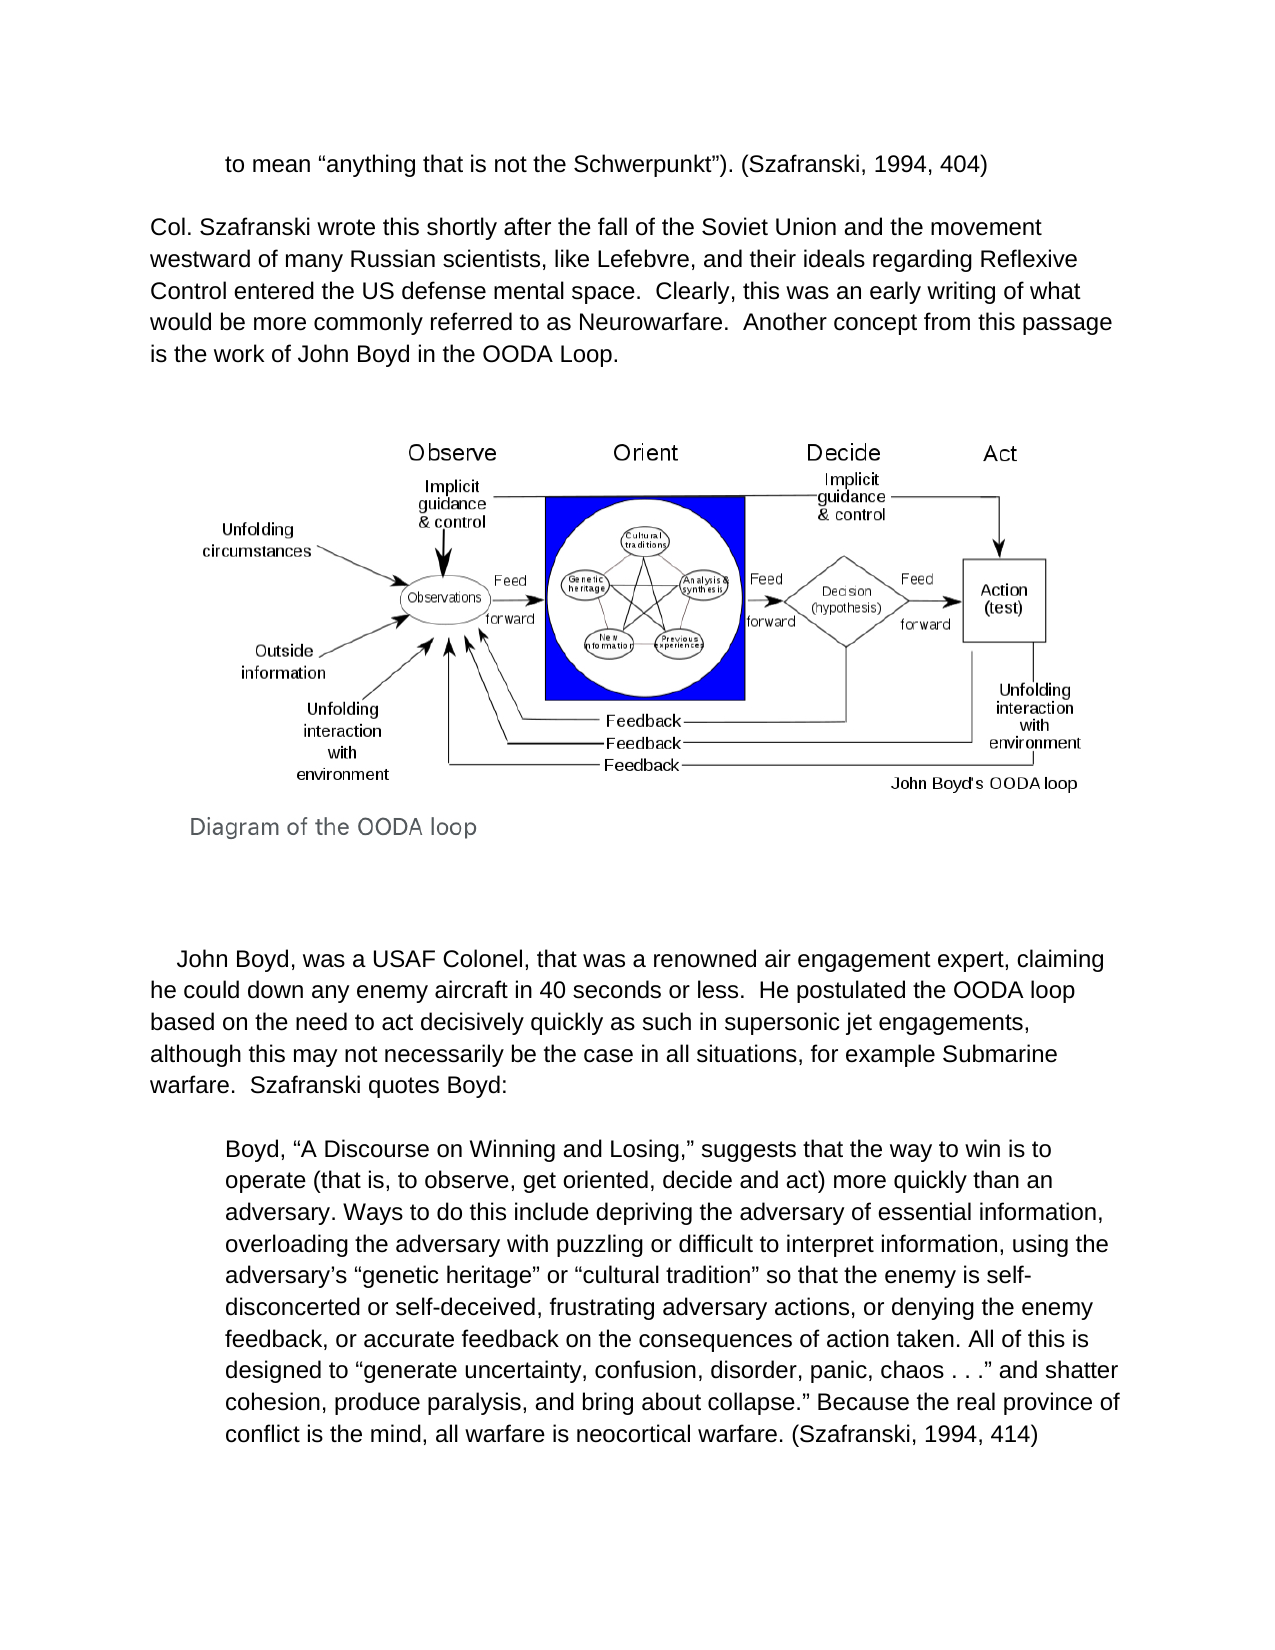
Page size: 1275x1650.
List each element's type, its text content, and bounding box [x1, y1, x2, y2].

picture [150, 403, 1125, 941]
text John Boyd, was a USAF Colonel, that was a renowned air engagement expert, claiming he could down any enemy aircraft in 40 seconds or less. He postulated the OODA loop based on the need to act decisively quickly as such in supersonic jet engagements, although this may not necessarily be the case in all situations, for example Submarine warfare. Szafranski quotes Boyd: [150, 945, 1125, 1099]
text Col. Szafranski wrote this shortly after the fall of the Soviet Union and the movement westward of many Russian scientists, like Lefebvre, and their ideals regarding Reflexive Control entered the US defense mental space. Clearly, this was an early writing of what would be more commonly referred to as Neurowarfare. Another concept from this passage is the work of John Boyd in the OODA Loop. [150, 213, 1125, 368]
text to mean “anything that is not the Schwerpunkt”). (Szafranski, 1994, 404) [225, 150, 1125, 209]
text Boyd, “A Discourse on Winning and Losing,” suggests that the way to win is to operate (that is, to observe, get oriented, decide and act) more quickly than an adversary. Ways to do this include depriving the adversary of essential information, overloading the adversary with puzzling or difficult to interpret information, using the adversary’s “genetic heritage” or “cultural tradition” so that the enemy is self- disconcerted or self-deceived, frustrating adversary actions, or denying the enemy feedback, or accurate feedback on the consequences of action taken. All of this is designed to “generate uncertainty, confusion, disorder, panic, chaos . . .” and shatter cohesion, produce paralysis, and bring about collapse.” Because the real province of conflict is the mind, all warfare is neocortical warfare. (Szafranski, 1994, 414) [225, 1135, 1125, 1447]
